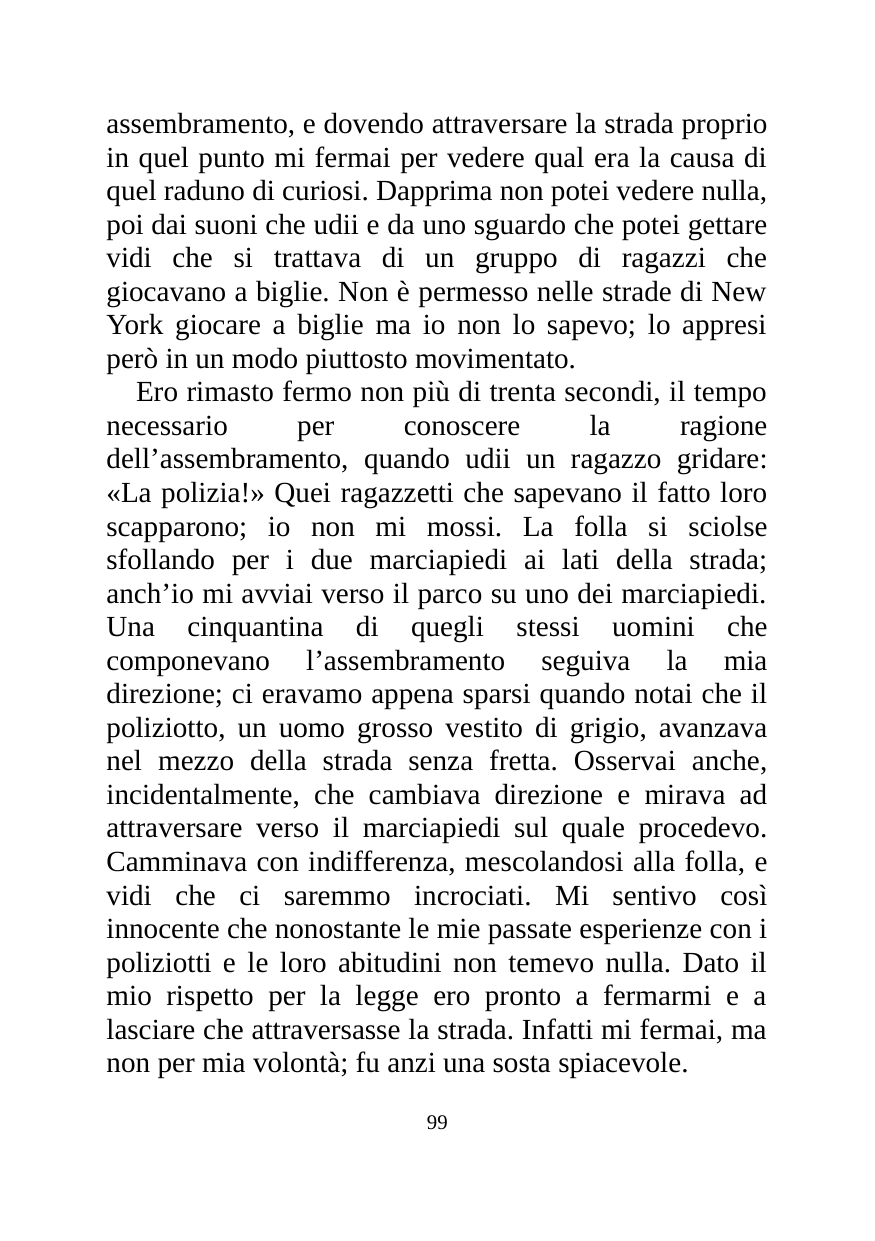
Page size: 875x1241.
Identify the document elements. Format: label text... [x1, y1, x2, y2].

text assembramento, e dovendo attraversare la strada proprio in quel punto mi fermai per vedere qual era la causa di quel raduno di curiosi. Dapprima non potei vedere nulla, poi dai suoni che udii e da uno sguardo che potei gettare vidi che si trattava di un gruppo di ragazzi che giocavano a biglie. Non è permesso nelle strade di New York giocare a biglie ma io non lo sapevo; lo appresi però in un modo piuttosto movimentato. [106, 106, 768, 374]
text Ero rimasto fermo non più di trenta secondi, il tempo necessario per conoscere la ragione dell’assembramento, quando udii un ragazzo gridare: «La polizia!» Quei ragazzetti che sapevano il fatto loro scapparono; io non mi mossi. La folla si sciolse sfollando per i due marciapiedi ai lati della strada; anch’io mi avviai verso il parco su uno dei marciapiedi. Una cinquantina di quegli stessi uomini che componevano l’assembramento seguiva la mia direzione; ci eravamo appena sparsi quando notai che il poliziotto, un uomo grosso vestito di grigio, avanzava nel mezzo della strada senza fretta. Osservai anche, incidentalmente, che cambiava direzione e mirava ad attraversare verso il marciapiedi sul quale procedevo. Camminava con indifferenza, mescolandosi alla folla, e vidi che ci saremmo incrociati. Mi sentivo così innocente che nonostante le mie passate esperienze con i poliziotti e le loro abitudini non temevo nulla. Dato il mio rispetto per la legge ero pronto a fermarmi e a lasciare che attraversasse la strada. Infatti mi fermai, ma non per mia volontà; fu anzi una sosta spiacevole. [106, 374, 768, 1079]
